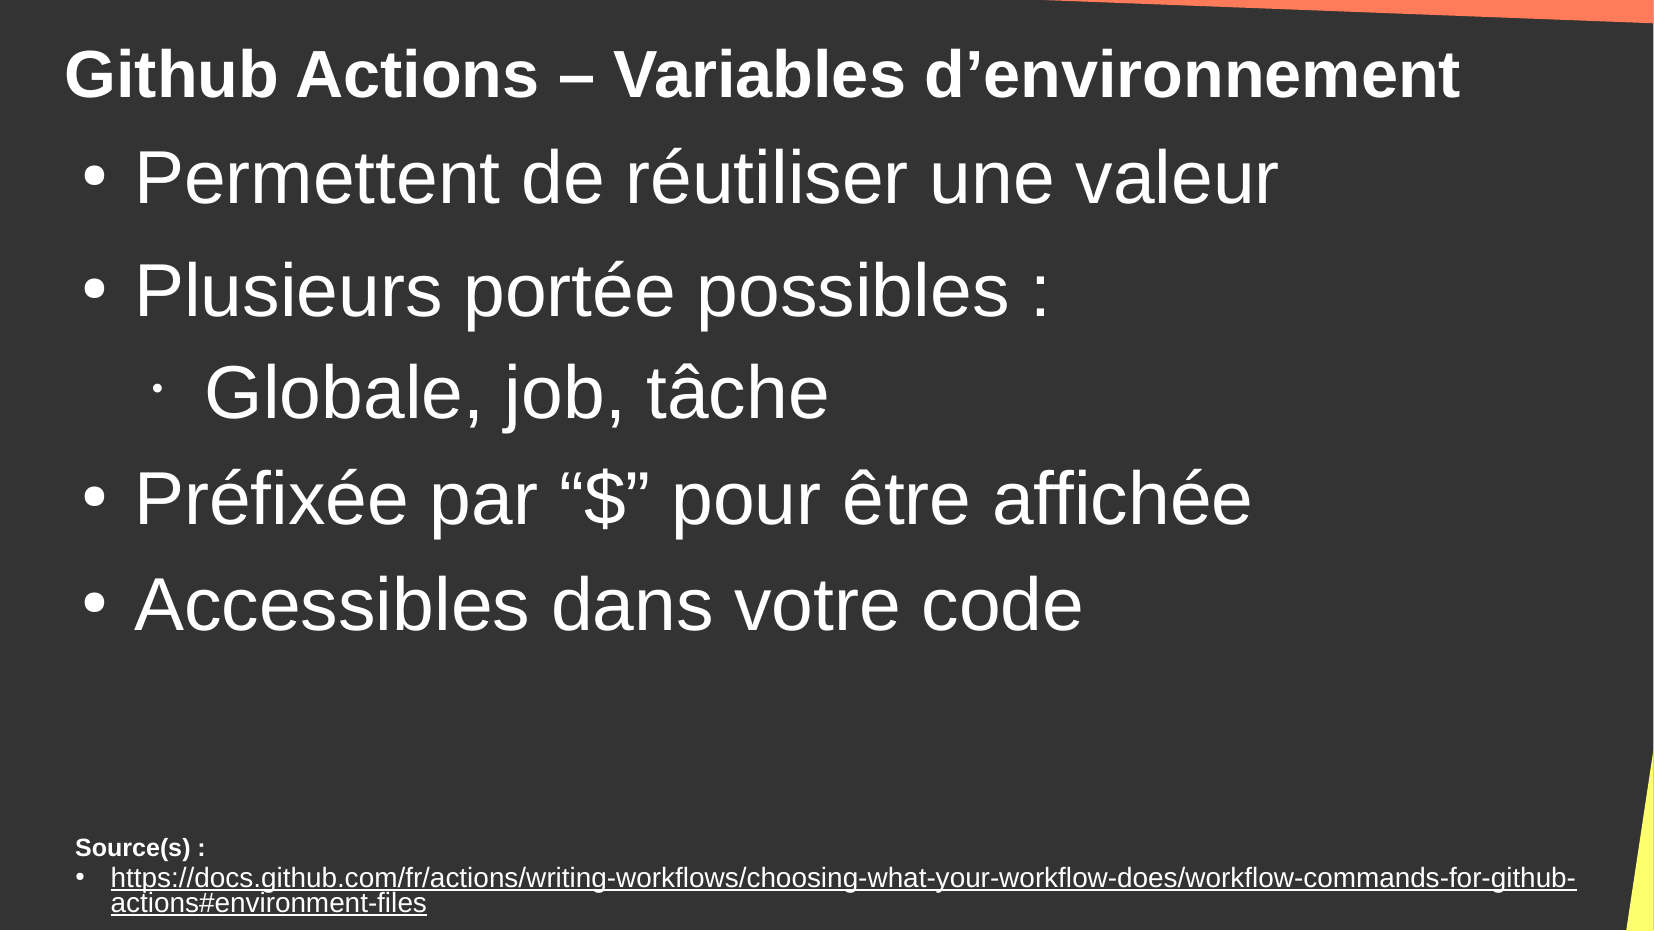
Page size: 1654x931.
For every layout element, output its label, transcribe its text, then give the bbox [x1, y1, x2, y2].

text_box [1626, 745, 1654, 931]
list Permettent de réutiliser une valeur Plusieurs portée possibles : Globale, job, tâche Préfixée par “$” pour être affichée Accessibles dans votre code [63, 135, 1542, 709]
title Github Actions – Variables d’environnement [64, 37, 1471, 113]
text_box [1042, 0, 1654, 24]
text_box Source(s) : https://docs.github.com/fr/actions/writing-workflows/choosing-what-your-workflow-does/workflow-commands-for-github-actions#environment-files [60, 826, 1607, 901]
